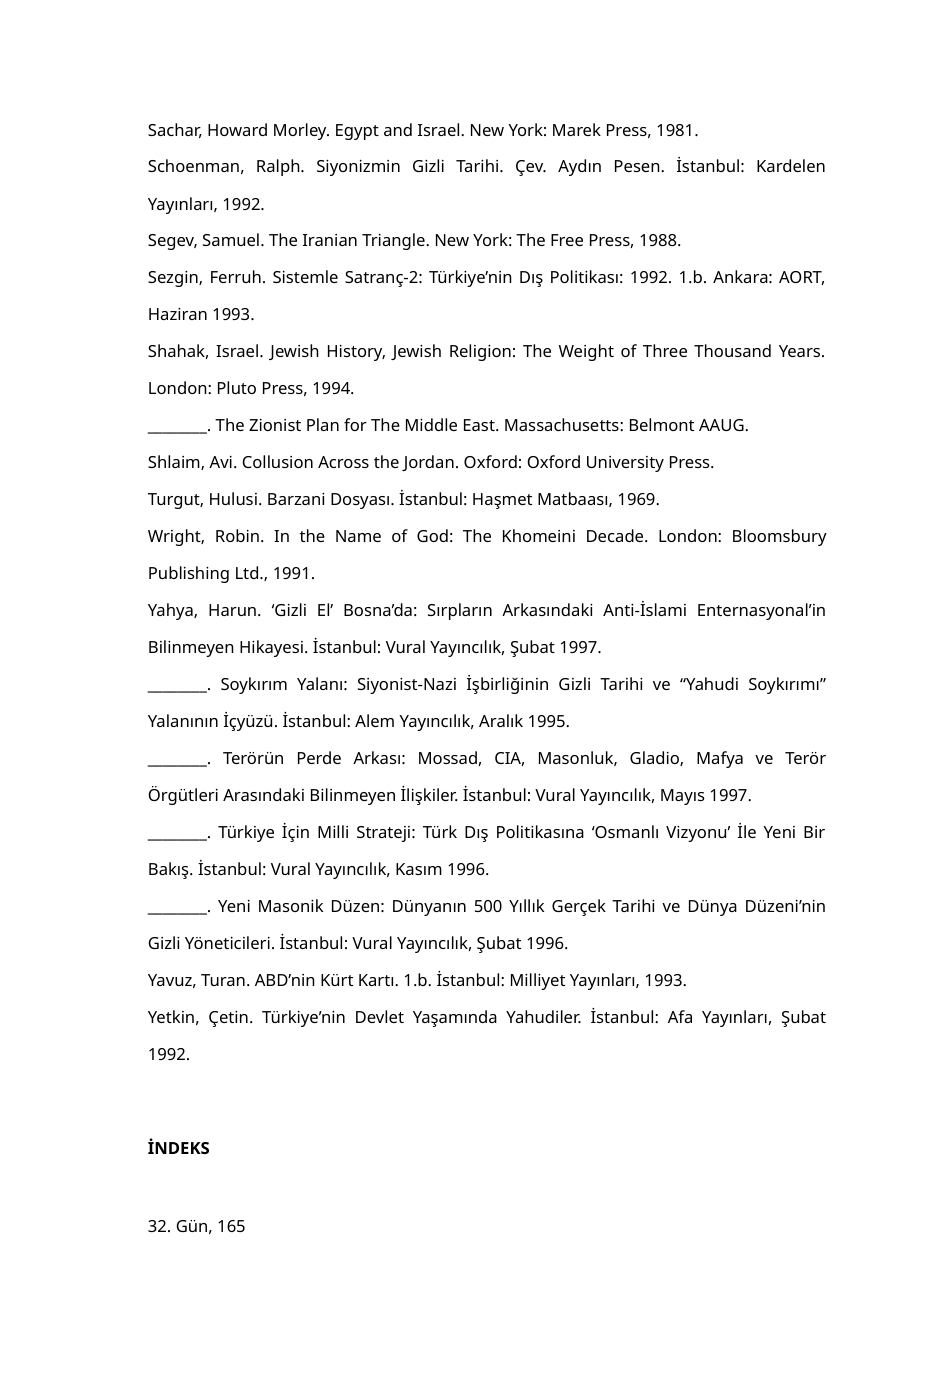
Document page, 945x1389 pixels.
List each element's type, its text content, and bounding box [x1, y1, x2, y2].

text ________. The Zionist Plan for The Middle East. Massachusetts: Belmont AAUG. [148, 414, 827, 451]
text ________. Terörün Perde Arkası: Mossad, CIA, Masonluk, Gladio, Mafya ve Terör Örgütleri Arasındaki Bilinmeyen İlişkiler. İstanbul: Vural Yayıncılık, Mayıs 1997. [148, 747, 827, 821]
text ________. Türkiye İçin Milli Strateji: Türk Dış Politikasına ‘Osmanlı Vizyonu’ İle Yeni Bir Bakış. İstanbul: Vural Yayıncılık, Kasım 1996. [148, 821, 827, 895]
text Wright, Robin. In the Name of God: The Khomeini Decade. London: Bloomsbury Publishing Ltd., 1991. [148, 525, 827, 599]
text 32. Gün, 165 [148, 1214, 827, 1251]
text Yavuz, Turan. ABD’nin Kürt Kartı. 1.b. İstanbul: Milliyet Yayınları, 1993. [148, 969, 827, 1006]
text Yetkin, Çetin. Türkiye’nin Devlet Yaşamında Yahudiler. İstanbul: Afa Yayınları, Şubat 1992. [148, 1006, 827, 1079]
text Shlaim, Avi. Collusion Across the Jordan. Oxford: Oxford University Press. [148, 451, 827, 488]
text Schoenman, Ralph. Siyonizmin Gizli Tarihi. Çev. Aydın Pesen. İstanbul: Kardelen Yayınları, 1992. [148, 155, 827, 229]
text Segev, Samuel. The Iranian Triangle. New York: The Free Press, 1988. [148, 229, 827, 266]
text Shahak, Israel. Jewish History, Jewish Religion: The Weight of Three Thousand Years. London: Pluto Press, 1994. [148, 340, 827, 414]
text ________. Yeni Masonik Düzen: Dünyanın 500 Yıllık Gerçek Tarihi ve Dünya Düzeni’nin Gizli Yöneticileri. İstanbul: Vural Yayıncılık, Şubat 1996. [148, 895, 827, 969]
text Sachar, Howard Morley. Egypt and Israel. New York: Marek Press, 1981. [148, 118, 827, 155]
text Yahya, Harun. ‘Gizli El’ Bosna’da: Sırpların Arkasındaki Anti-İslami Enternasyonal’in Bilinmeyen Hikayesi. İstanbul: Vural Yayıncılık, Şubat 1997. [148, 599, 827, 673]
text Turgut, Hulusi. Barzani Dosyası. İstanbul: Haşmet Matbaası, 1969. [148, 488, 827, 525]
text İNDEKS [148, 1136, 827, 1173]
text ________. Soykırım Yalanı: Siyonist-Nazi İşbirliğinin Gizli Tarihi ve “Yahudi Soykırımı” Yalanının İçyüzü. İstanbul: Alem Yayıncılık, Aralık 1995. [148, 673, 827, 747]
text Sezgin, Ferruh. Sistemle Satranç-2: Türkiye’nin Dış Politikası: 1992. 1.b. Ankara: AORT, Haziran 1993. [148, 266, 827, 340]
